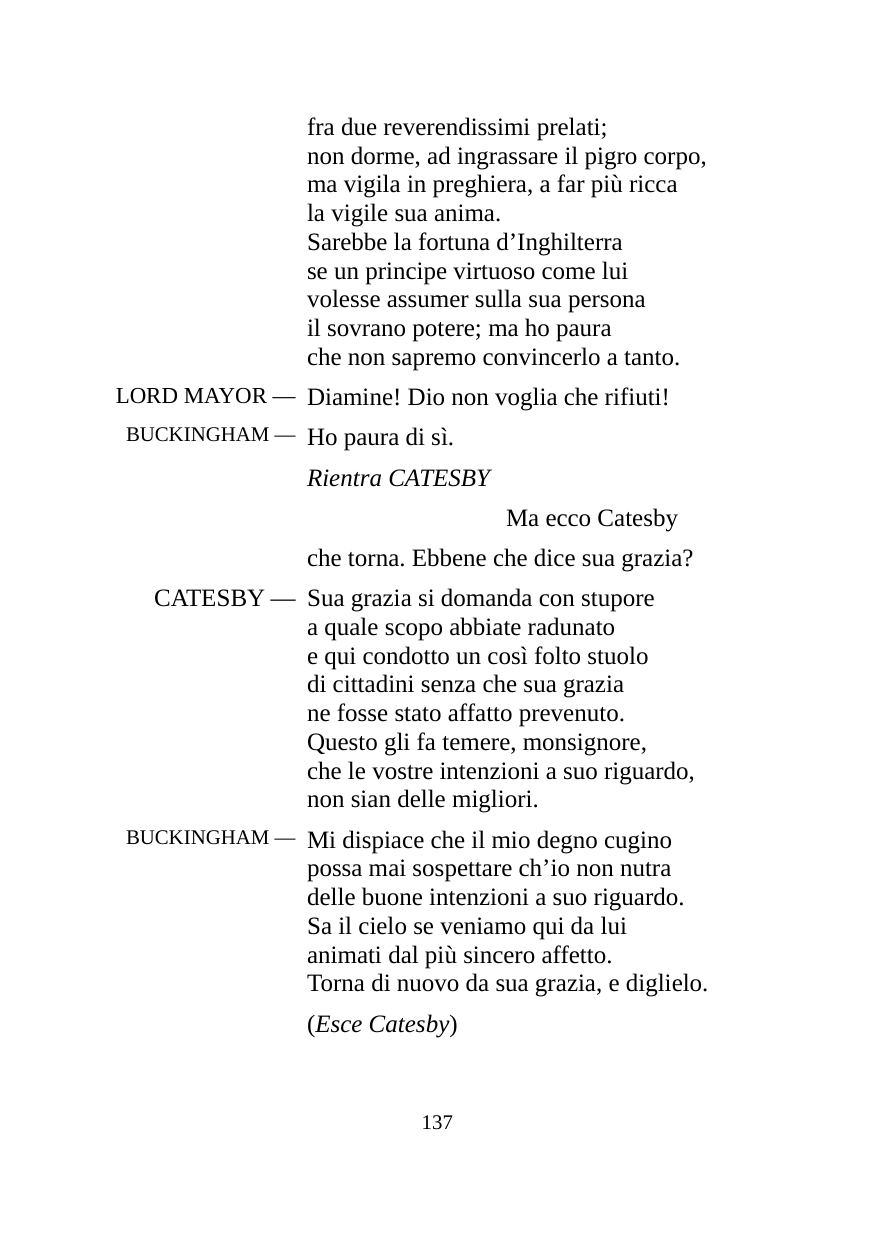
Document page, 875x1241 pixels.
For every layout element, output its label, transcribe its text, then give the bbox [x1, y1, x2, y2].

table_cell [301, 497, 500, 537]
table_cell Ho paura di sì. [301, 417, 768, 457]
table_cell [106, 497, 301, 577]
table_cell [106, 106, 301, 376]
table_cell LORD MAYOR — [106, 376, 301, 417]
table_cell Sua grazia si domanda con stupore a quale scopo abbiate radunato e qui condotto un così folto stuolo di cittadini senza che sua grazia ne fosse stato affatto prevenuto. Questo gli fa temere, monsignore, che le vostre intenzioni a suo riguardo, non sian delle migliori. [301, 578, 768, 819]
table_cell Mi dispiace che il mio degno cugino possa mai sospettare ch’io non nutra delle buone intenzioni a suo riguardo. Sa il cielo se veniamo qui da lui animati dal più sincero affetto. Torna di nuovo da sua grazia, e diglielo. [301, 819, 768, 1003]
table_cell Rientra CATESBY [301, 457, 768, 497]
table_cell [106, 1003, 301, 1043]
table_cell Diamine! Dio non voglia che rifiuti! [301, 376, 768, 417]
table_cell fra due reverendissimi prelati; non dorme, ad ingrassare il pigro corpo, ma vigila in preghiera, a far più ricca la vigile sua anima. Sarebbe la fortuna d’Inghilterra se un principe virtuoso come lui volesse assumer sulla sua persona il sovrano potere; ma ho paura che non sapremo convincerlo a tanto. [301, 106, 768, 376]
table_cell BUCKINGHAM — [106, 417, 301, 457]
table_cell che torna. Ebbene che dice sua grazia? [301, 537, 768, 577]
table_cell CATESBY — [106, 578, 301, 819]
table_cell BUCKINGHAM — [106, 819, 301, 1003]
table_cell Ma ecco Catesby [500, 497, 768, 537]
table_cell (Esce Catesby) [301, 1003, 768, 1043]
table_cell [106, 457, 301, 497]
